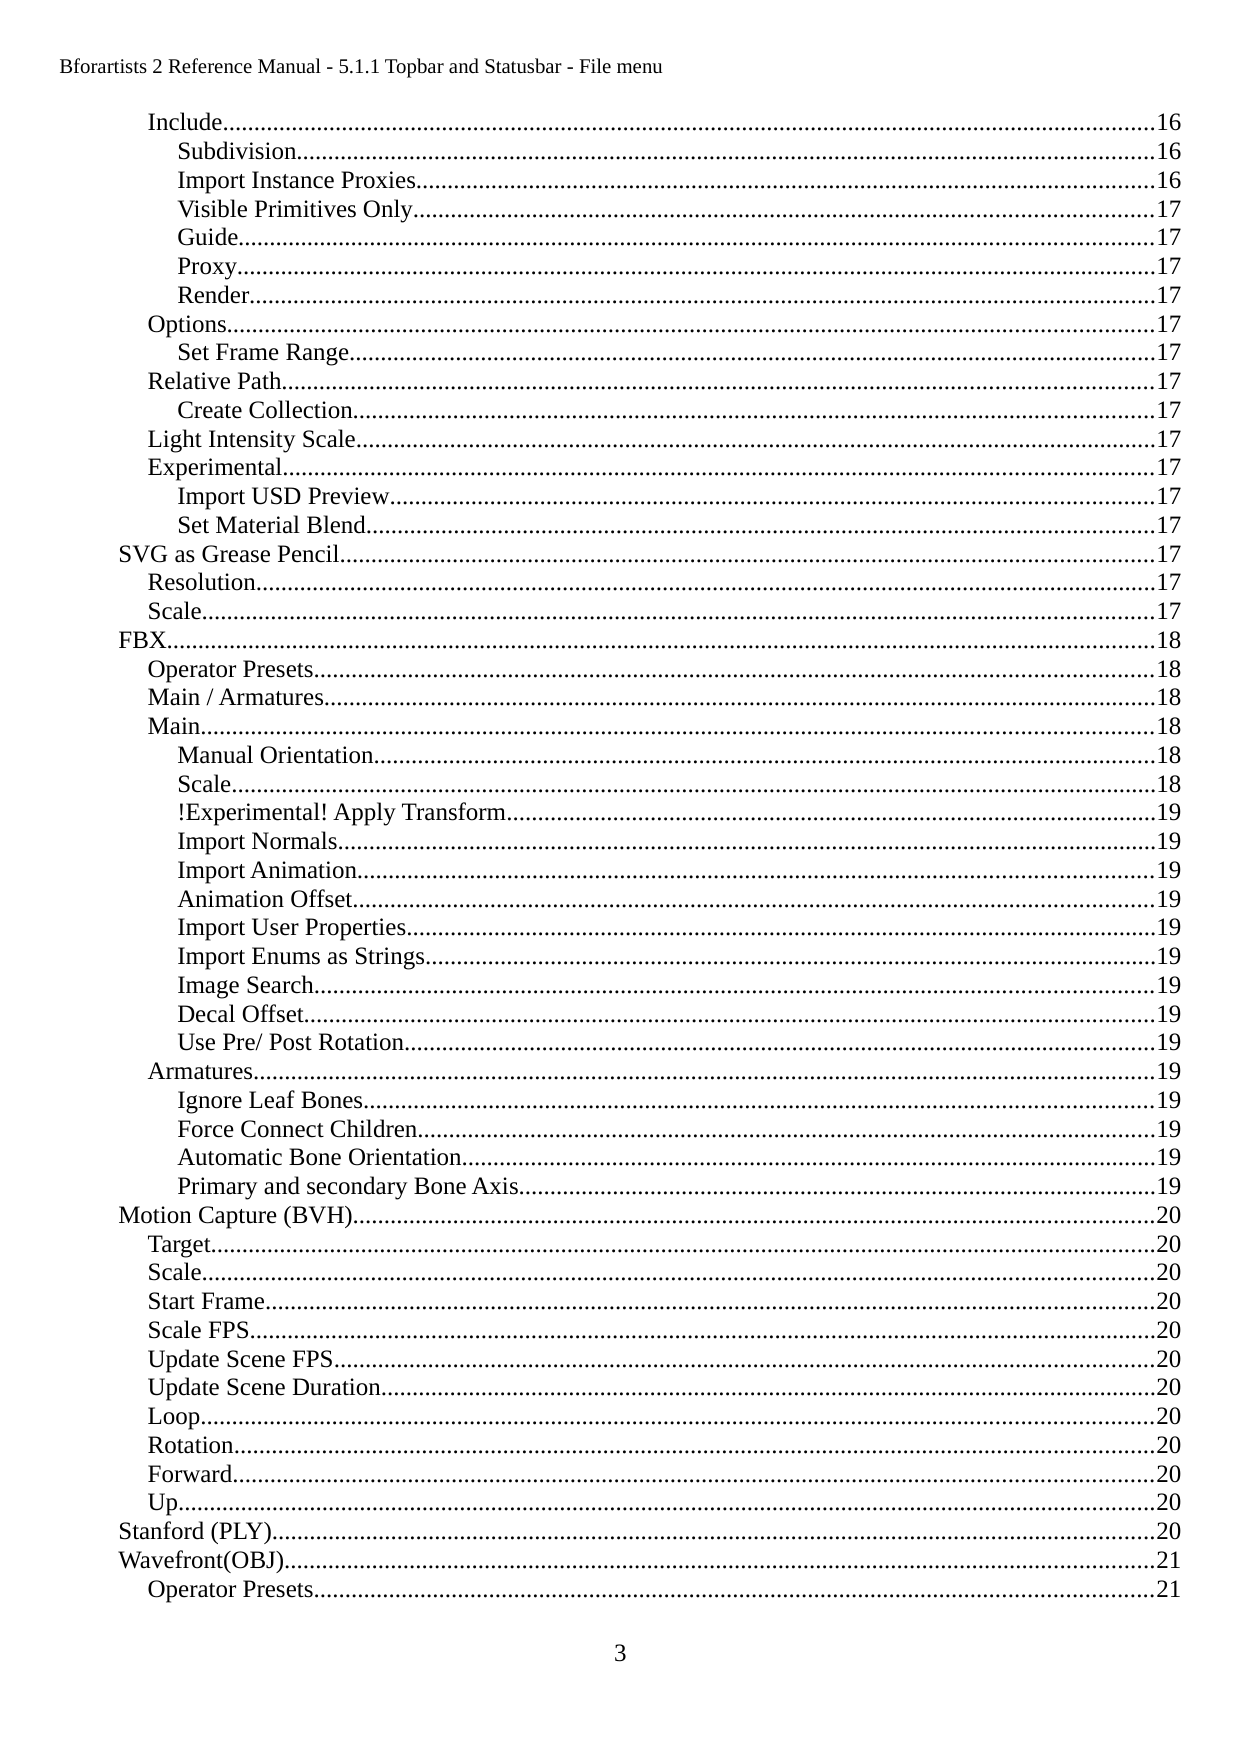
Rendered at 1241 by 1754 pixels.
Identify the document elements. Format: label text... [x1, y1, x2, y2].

text Import User Properties 19 [177, 912, 1181, 941]
text Scale 18 [177, 769, 1181, 797]
text Scale 17 [147, 596, 1181, 625]
text Set Material Blend 17 [177, 510, 1181, 539]
text Update Scene Duration 20 [147, 1372, 1181, 1401]
text !Experimental! Apply Transform 19 [177, 797, 1181, 826]
text Operator Presets 18 [147, 654, 1181, 682]
text Rotation 20 [147, 1430, 1181, 1459]
text Options 17 [147, 309, 1181, 337]
text Scale 20 [147, 1257, 1181, 1286]
text Start Frame 20 [147, 1286, 1181, 1315]
text Include 16 [147, 107, 1181, 136]
text Update Scene FPS 20 [147, 1344, 1181, 1372]
text SVG as Grease Pencil 17 [118, 539, 1181, 567]
text Guide 17 [177, 222, 1181, 251]
text Resolution 17 [147, 567, 1181, 596]
text Render 17 [177, 280, 1181, 309]
text Import Normals 19 [177, 826, 1181, 855]
text Target 20 [147, 1229, 1181, 1257]
text Set Frame Range 17 [177, 337, 1181, 366]
text Import Enums as Strings 19 [177, 941, 1181, 970]
text Force Connect Children 19 [177, 1114, 1181, 1142]
text Import USD Preview 17 [177, 481, 1181, 510]
text Relative Path 17 [147, 366, 1181, 395]
text Decal Offset 19 [177, 999, 1181, 1027]
text Loop 20 [147, 1401, 1181, 1430]
text Visible Primitives Only 17 [177, 194, 1181, 222]
text Image Search 19 [177, 970, 1181, 999]
text Use Pre/ Post Rotation 19 [177, 1027, 1181, 1056]
text Main / Armatures 18 [147, 682, 1181, 711]
text Import Animation 19 [177, 855, 1181, 884]
text Motion Capture (BVH) 20 [118, 1200, 1181, 1229]
text Ignore Leaf Bones 19 [177, 1085, 1181, 1114]
text Automatic Bone Orientation 19 [177, 1142, 1181, 1171]
text Wavefront(OBJ) 21 [118, 1545, 1181, 1574]
text Operator Presets 21 [147, 1574, 1181, 1602]
text Proxy 17 [177, 251, 1181, 280]
text Manual Orientation 18 [177, 740, 1181, 769]
text Subdivision 16 [177, 136, 1181, 165]
text Scale FPS 20 [147, 1315, 1181, 1344]
text Forward 20 [147, 1459, 1181, 1487]
text FBX 18 [118, 625, 1181, 654]
text Armatures 19 [147, 1056, 1181, 1085]
text Stanford (PLY) 20 [118, 1516, 1181, 1545]
text Experimental 17 [147, 452, 1181, 481]
text Main 18 [147, 711, 1181, 740]
text Primary and secondary Bone Axis 19 [177, 1171, 1181, 1200]
text Light Intensity Scale 17 [147, 424, 1181, 452]
text Up 20 [147, 1487, 1181, 1516]
text Create Collection 17 [177, 395, 1181, 424]
text Import Instance Proxies 16 [177, 165, 1181, 194]
text Animation Offset 19 [177, 884, 1181, 912]
